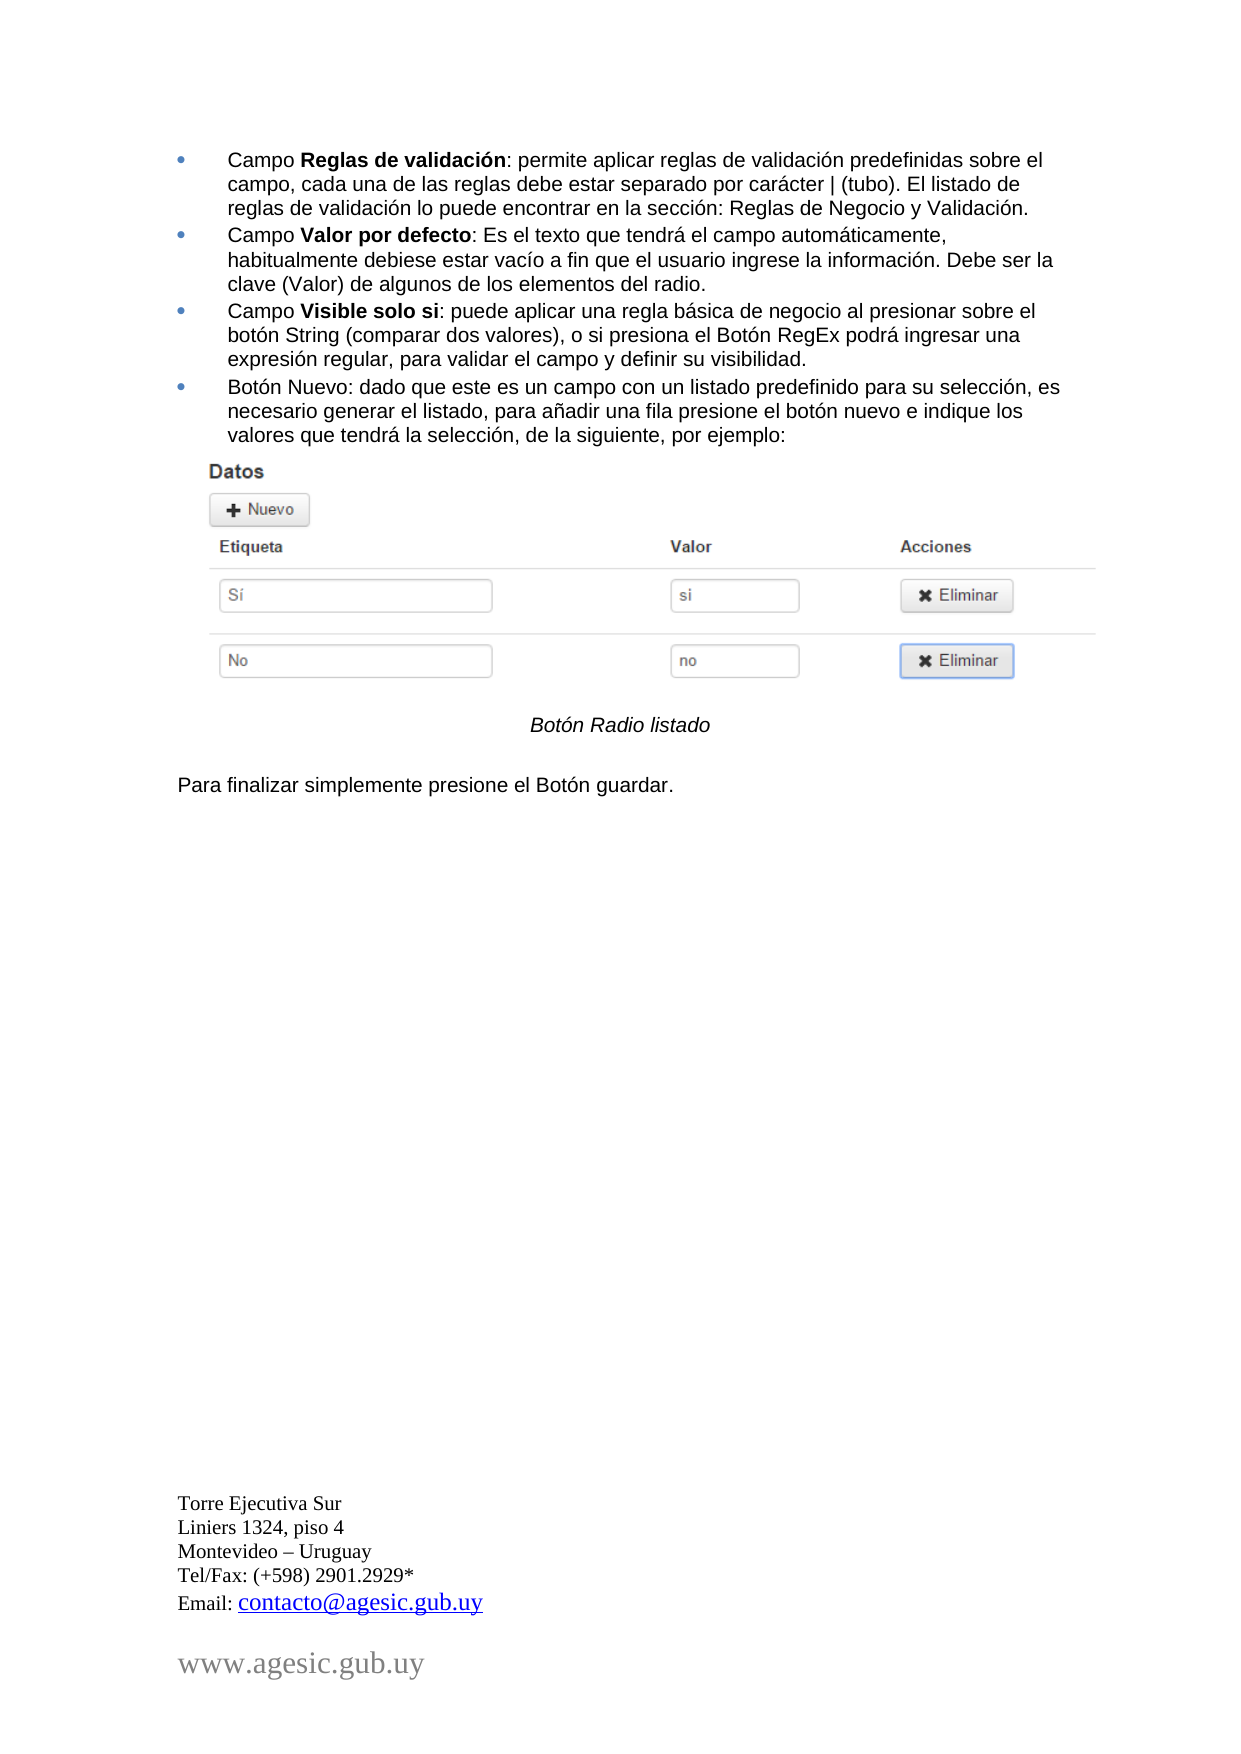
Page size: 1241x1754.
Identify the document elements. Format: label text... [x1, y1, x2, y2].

list Campo Visible solo si: puede aplicar una regla básica de negocio al presionar sobre el botón String (comparar dos valores), o si presiona el Botón RegEx podrá ingresar una expresión regular, para validar el campo y definir su visibilidad. [177, 299, 1063, 371]
text Botón Radio listado [177, 713, 1063, 737]
text Para finalizar simplemente presione el Botón guardar. [177, 773, 1063, 797]
list Campo Valor por defecto: Es el texto que tendrá el campo automáticamente, habitualmente debiese estar vacío a fin que el usuario ingrese la información. Debe ser la clave (Valor) de algunos de los elementos del radio. [177, 223, 1063, 295]
list Botón Nuevo: dado que este es un campo con un listado predefinido para su selección, es necesario generar el listado, para añadir una fila presione el botón nuevo e indique los valores que tendrá la selección, de la siguiente, por ejemplo: [177, 375, 1063, 447]
picture [192, 458, 1107, 706]
list Campo Reglas de validación: permite aplicar reglas de validación predefinidas sobre el campo, cada una de las reglas debe estar separado por carácter | (tubo). El listado de reglas de validación lo puede encontrar en la sección: Reglas de Negocio y Validación. [177, 148, 1063, 219]
